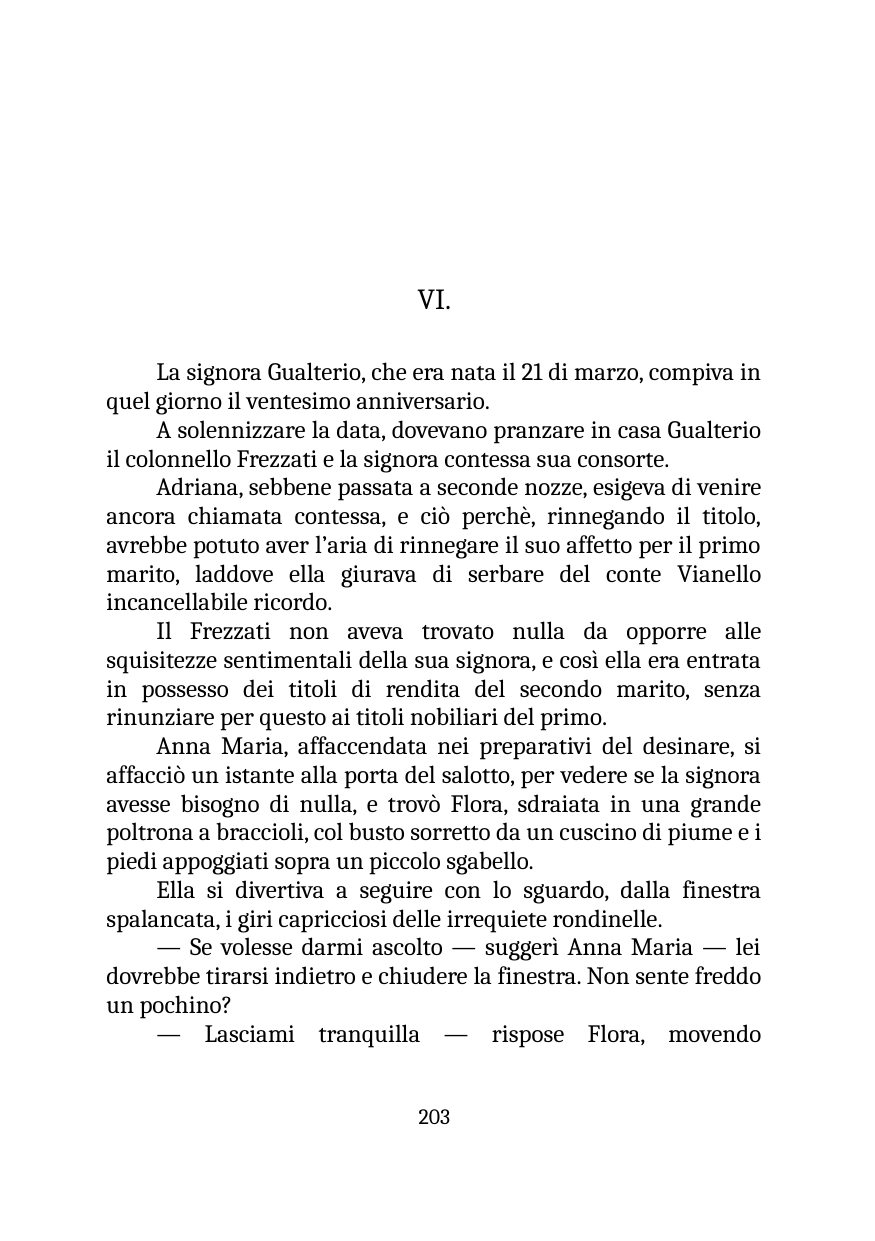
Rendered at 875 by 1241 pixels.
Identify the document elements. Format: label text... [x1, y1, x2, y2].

text La signora Gualterio, che era nata il 21 di marzo, compiva in quel giorno il ventesimo anniversario. [106, 358, 762, 416]
text Adriana, sebbene passata a seconde nozze, esigeva di venire ancora chiamata contessa, e ciò perchè, rinnegando il titolo, avrebbe potuto aver l’aria di rinnegare il suo affetto per il primo marito, laddove ella giurava di serbare del conte Vianello incancellabile ricordo. [106, 473, 762, 617]
subtitle VI. [106, 283, 762, 317]
text Anna Maria, affaccendata nei preparativi del desinare, si affacciò un istante alla porta del salotto, per vedere se la signora avesse bisogno di nulla, e trovò Flora, sdraiata in una grande poltrona a braccioli, col busto sorretto da un cuscino di piume e i piedi appoggiati sopra un piccolo sgabello. [106, 732, 762, 876]
text — Se volesse darmi ascolto — suggerì Anna Maria — lei dovrebbe tirarsi indietro e chiudere la finestra. Non sente freddo un pochino? [106, 933, 762, 1019]
text — Lasciami tranquilla — rispose Flora, movendo [106, 1019, 762, 1048]
text Ella si divertiva a seguire con lo sguardo, dalla finestra spalancata, i giri capricciosi delle irrequiete rondinelle. [106, 876, 762, 933]
text A solennizzare la data, dovevano pranzare in casa Gualterio il colonnello Frezzati e la signora contessa sua consorte. [106, 416, 762, 473]
text Il Frezzati non aveva trovato nulla da opporre alle squisitezze sentimentali della sua signora, e così ella era entrata in possesso dei titoli di rendita del secondo marito, senza rinunziare per questo ai titoli nobiliari del primo. [106, 617, 762, 732]
